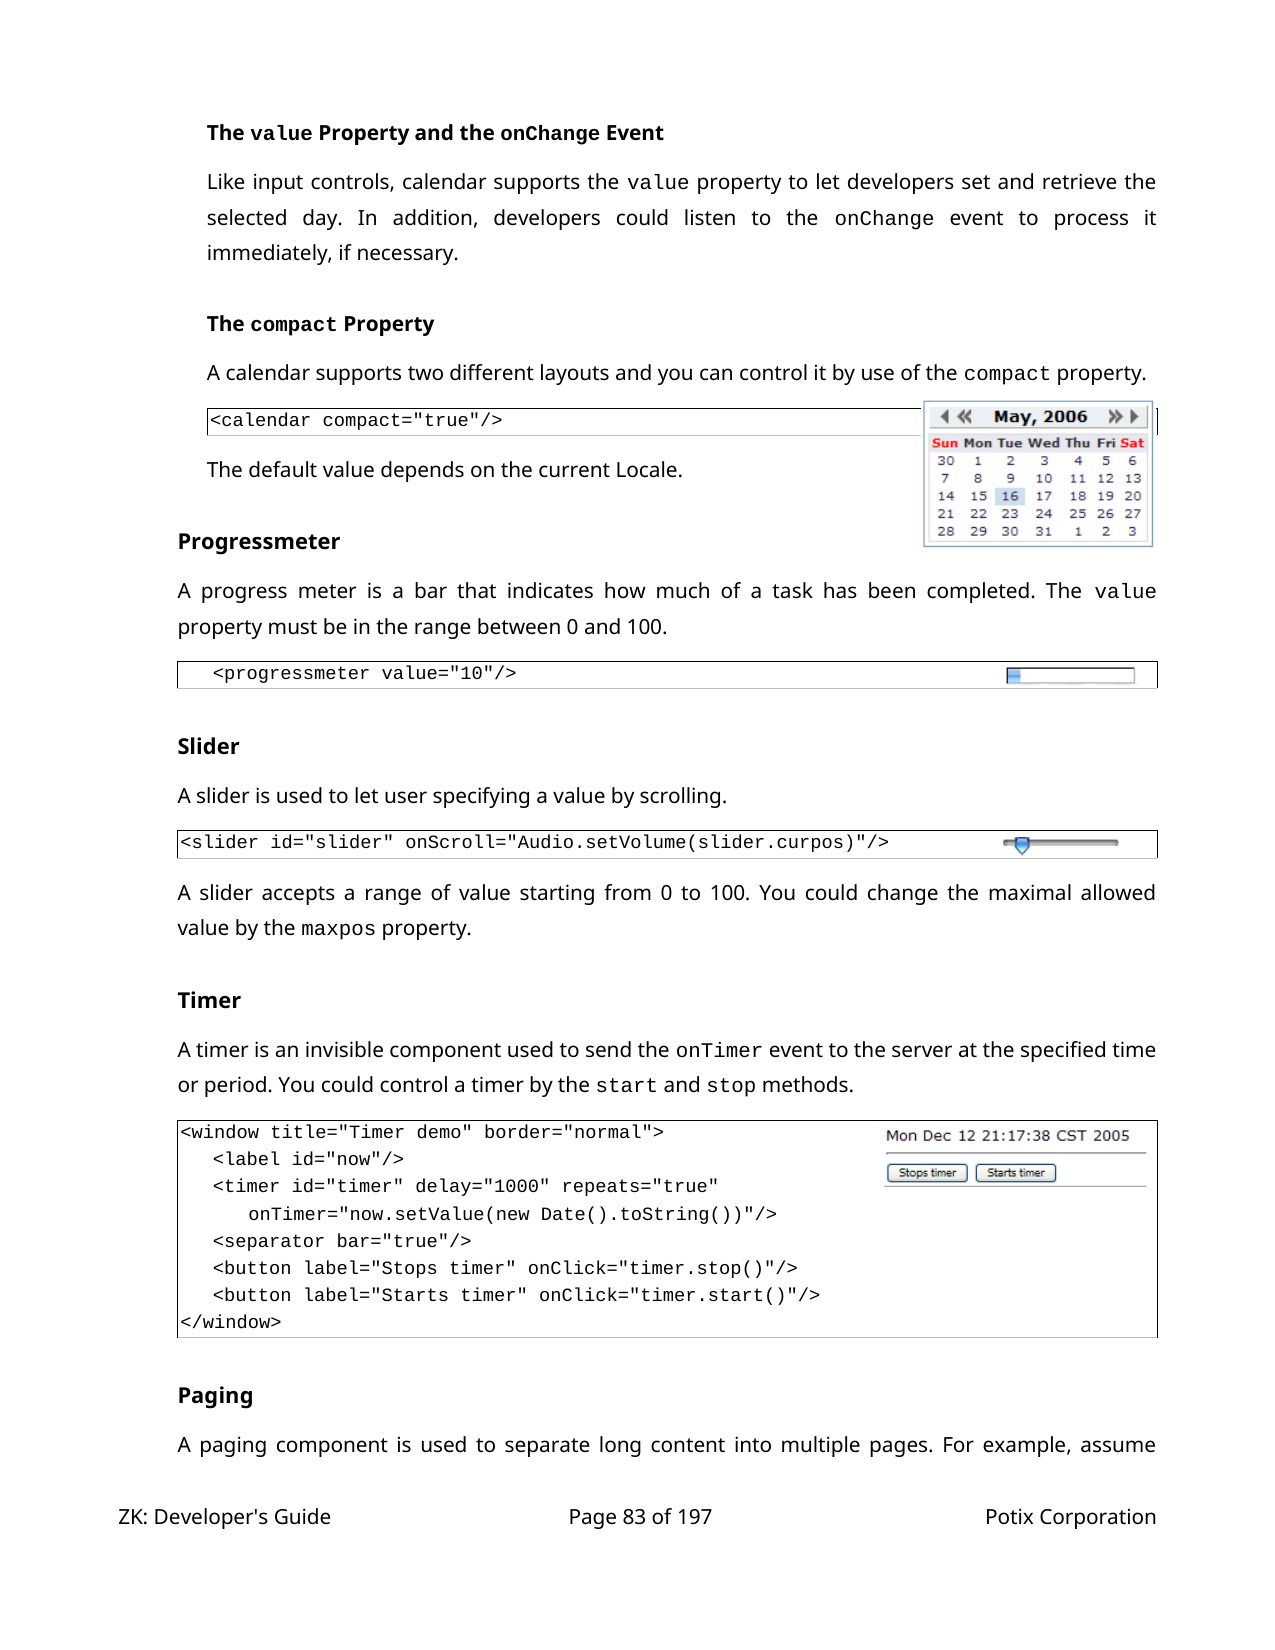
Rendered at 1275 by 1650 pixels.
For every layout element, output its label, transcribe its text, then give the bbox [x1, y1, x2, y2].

text <progressmeter value="10"/> [178, 662, 1157, 688]
text <window title="Timer demo" border="normal"> [178, 1121, 1157, 1144]
text The default value depends on the current Locale. [207, 455, 921, 483]
text <timer id="timer" delay="1000" repeats="true" [178, 1174, 1157, 1198]
subtitle The value Property and the onChange Event [207, 118, 1157, 147]
picture [1003, 665, 1138, 685]
text <calendar compact="true"/> [208, 409, 921, 435]
text Like input controls, calendar supports the value property to let developers set and retrieve the selected day. In addition, developers could listen to the onChange event to process it immediately, if necessary. [207, 167, 1157, 267]
text A timer is an invisible component used to send the onTimer event to the server at the specified time or period. You could control a timer by the start and stop methods. [177, 1035, 1157, 1099]
text A calendar supports two different layouts and you can control it by use of the compact property. [207, 358, 1157, 387]
text onTimer="now.setValue(new Date().toString())"/> [178, 1201, 1157, 1226]
subtitle Slider [177, 731, 1157, 761]
text <button label="Starts timer" onClick="timer.start()"/> [178, 1283, 1157, 1307]
subtitle Timer [177, 984, 1157, 1014]
text A paging component is used to separate long content into multiple pages. For example, assume [177, 1431, 1157, 1459]
subtitle Progressmeter [177, 526, 1157, 556]
picture [884, 1127, 1147, 1187]
text <label id="now"/> [178, 1147, 884, 1171]
text </window> [178, 1310, 1157, 1337]
subtitle Paging [177, 1380, 1157, 1410]
text A slider is used to let user specifying a value by scrolling. [177, 781, 1157, 810]
picture [1001, 837, 1123, 856]
text <slider id="slider" onScroll="Audio.setVolume(slider.curpos)"/> [178, 831, 1157, 858]
text A progress meter is a bar that indicates how much of a task has been completed. The value property must be in the range between 0 and 100. [177, 577, 1157, 640]
subtitle The compact Property [207, 309, 1157, 338]
text A slider accepts a range of value starting from 0 to 100. You could change the maximal allowed value by the maxpos property. [177, 878, 1157, 942]
text <button label="Stops timer" onClick="timer.stop()"/> [178, 1256, 1157, 1280]
picture [921, 397, 1157, 551]
text <separator bar="true"/> [178, 1228, 1157, 1253]
